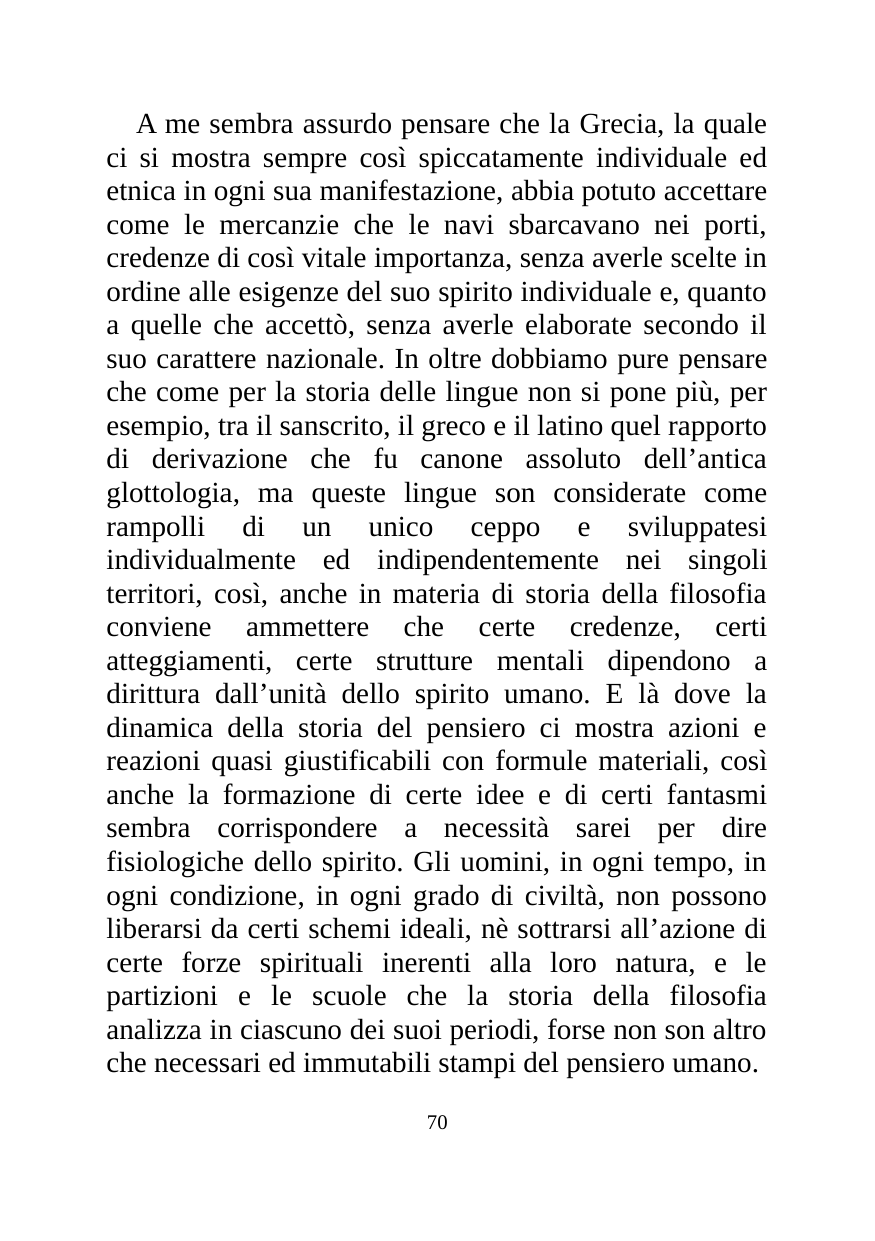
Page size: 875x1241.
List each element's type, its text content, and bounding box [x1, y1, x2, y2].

text A me sembra assurdo pensare che la Grecia, la quale ci si mostra sempre così spiccatamente individuale ed etnica in ogni sua manifestazione, abbia potuto accettare come le mercanzie che le navi sbarcavano nei porti, credenze di così vitale importanza, senza averle scelte in ordine alle esigenze del suo spirito individuale e, quanto a quelle che accettò, senza averle elaborate secondo il suo carattere nazionale. In oltre dobbiamo pure pensare che come per la storia delle lingue non si pone più, per esempio, tra il sanscrito, il greco e il latino quel rapporto di derivazione che fu canone assoluto dell’antica glottologia, ma queste lingue son considerate come rampolli di un unico ceppo e sviluppatesi individualmente ed indipendentemente nei singoli territori, così, anche in materia di storia della filosofia conviene ammettere che certe credenze, certi atteggiamenti, certe strutture mentali dipendono a dirittura dall’unità dello spirito umano. E là dove la dinamica della storia del pensiero ci mostra azioni e reazioni quasi giustificabili con formule materiali, così anche la formazione di certe idee e di certi fantasmi sembra corrispondere a necessità sarei per dire fisiologiche dello spirito. Gli uomini, in ogni tempo, in ogni condizione, in ogni grado di civiltà, non possono liberarsi da certi schemi ideali, nè sottrarsi all’azione di certe forze spirituali inerenti alla loro natura, e le partizioni e le scuole che la storia della filosofia analizza in ciascuno dei suoi periodi, forse non son altro che necessari ed immutabili stampi del pensiero umano. [106, 106, 768, 1079]
